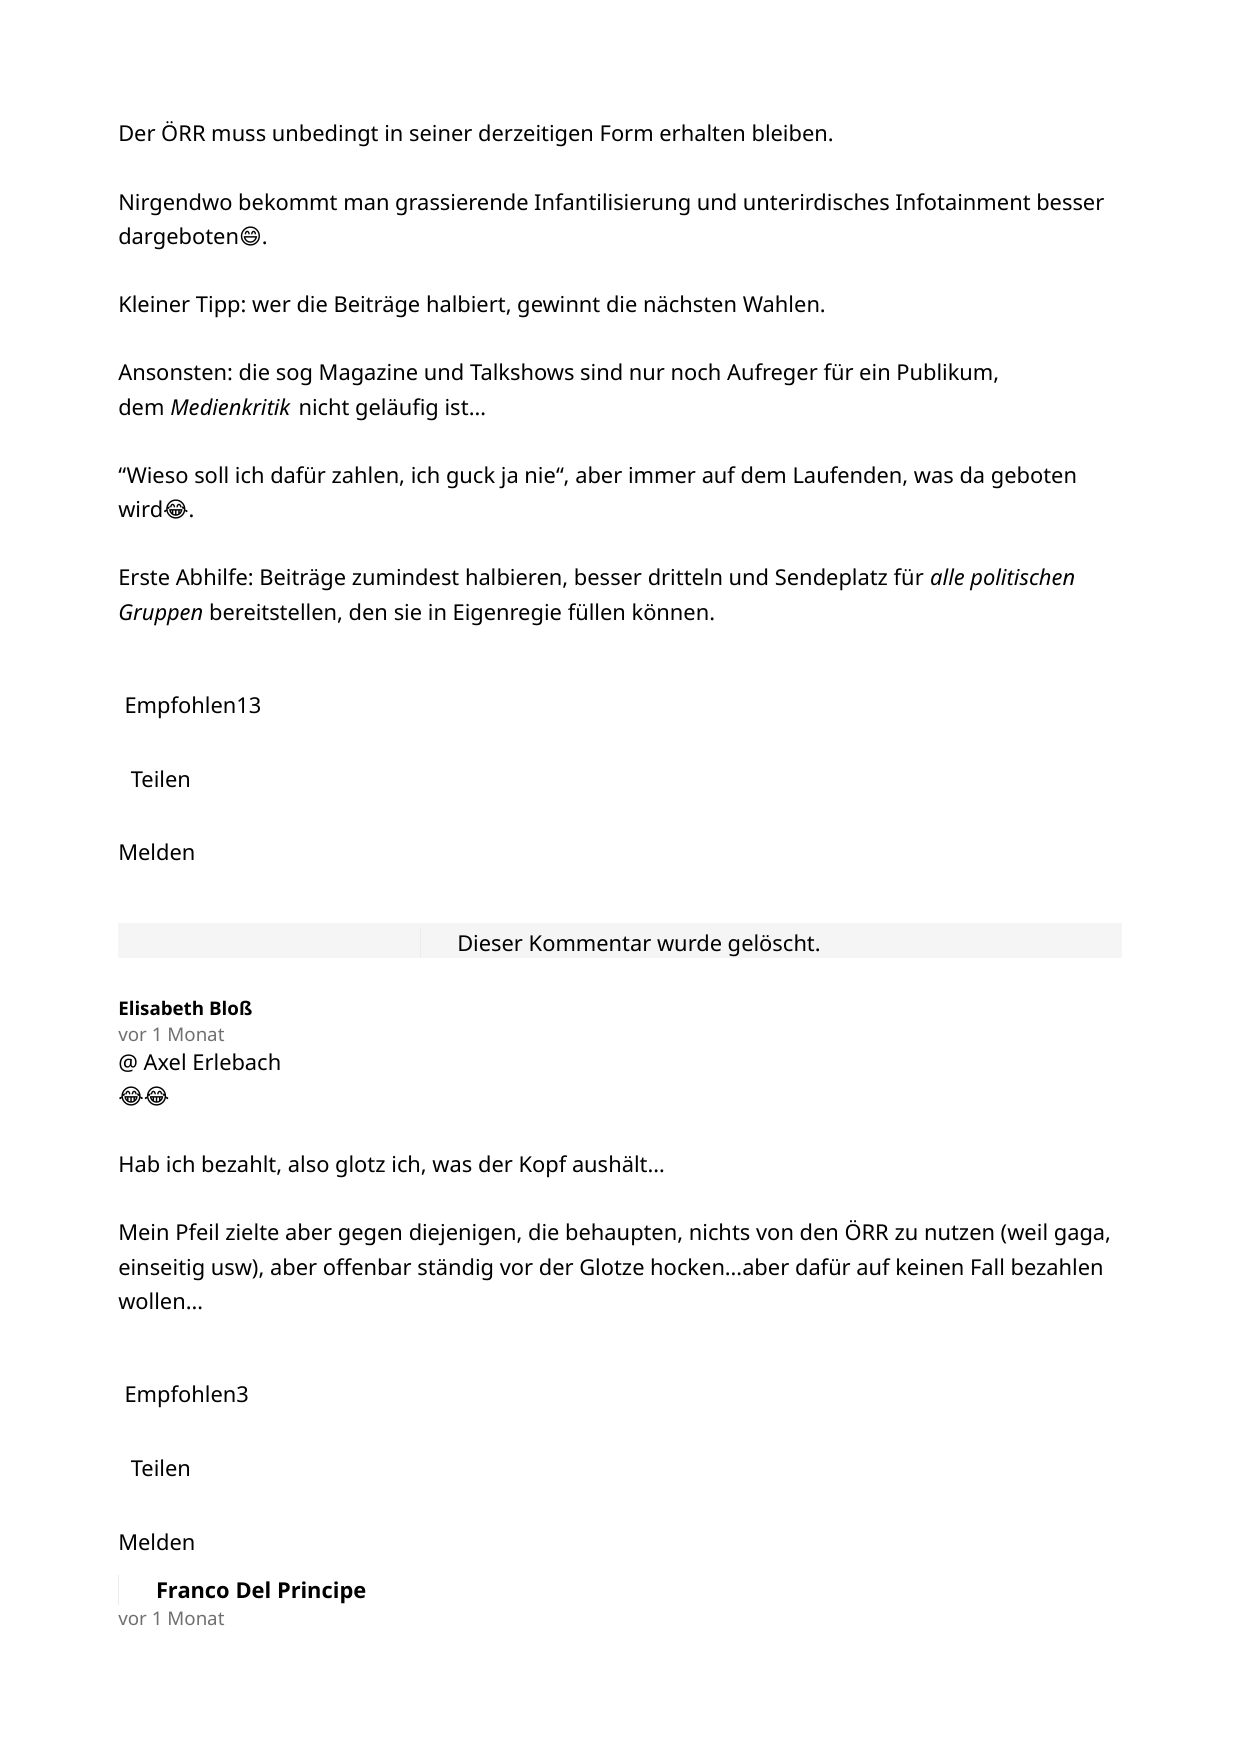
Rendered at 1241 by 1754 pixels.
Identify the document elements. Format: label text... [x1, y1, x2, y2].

text @ Axel Erlebach 😂😂 Hab ich bezahlt, also glotz ich, was der Kopf aushält… Mein Pfeil zielte aber gegen diejenigen, die behaupten, nichts von den ÖRR zu nutzen (weil gaga, einseitig usw), aber offenbar ständig vor der Glotze hocken…aber dafür auf keinen Fall bezahlen wollen… [118, 1046, 1122, 1349]
text vor 1 Monat [118, 1021, 1122, 1046]
text Melden [118, 837, 1122, 867]
text Teilen [131, 1453, 1122, 1482]
text Elisabeth Bloß [118, 995, 1109, 1021]
text Empfohlen13 [124, 690, 1122, 719]
text Der ÖRR muss unbedingt in seiner derzeitigen Form erhalten bleiben. Nirgendwo bekommt man grassierende Infantilisierung und unterirdisches Infotainment besser dargeboten😄. Kleiner Tipp: wer die Beiträge halbiert, gewinnt die nächsten Wahlen. Ansonsten: die sog Magazine und Talkshows sind nur noch Aufreger für ein Publikum, dem Medienkritik nicht geläufig ist… “Wieso soll ich dafür zahlen, ich guck ja nie“, aber immer auf dem Laufenden, was da geboten wird😂. Erste Abhilfe: Beiträge zumindest halbieren, besser dritteln und Sendeplatz für alle politischen Gruppen bereitstellen, den sie in Eigenregie füllen können. [118, 118, 1122, 660]
text Teilen [131, 763, 1122, 793]
text Empfohlen3 [124, 1379, 1122, 1409]
text Dieser Kommentar wurde gelöscht. [118, 923, 1122, 958]
text vor 1 Monat [118, 1605, 1122, 1631]
text Franco Del Principe [119, 1575, 1109, 1605]
text Melden [118, 1526, 1122, 1556]
